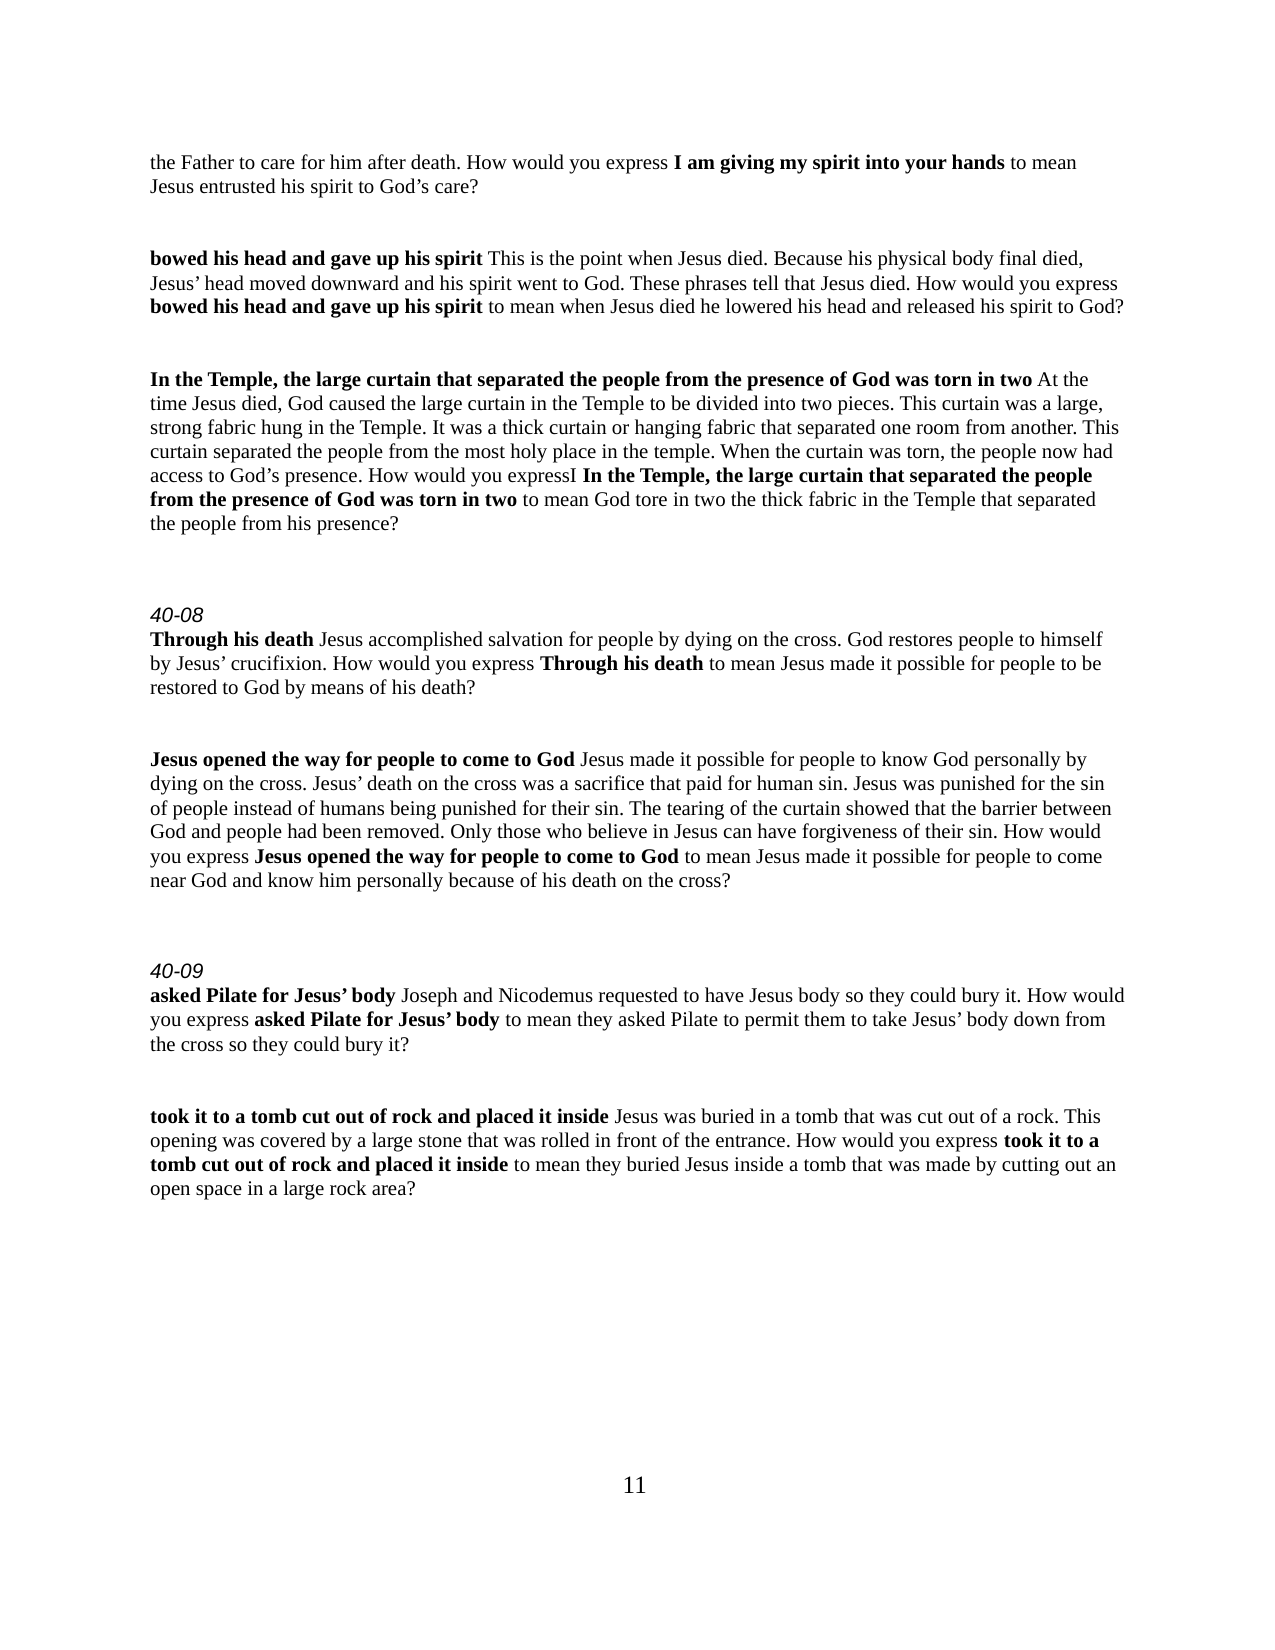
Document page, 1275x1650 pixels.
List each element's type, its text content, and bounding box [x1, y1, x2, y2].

subtitle 40-08 [150, 603, 1125, 627]
text Jesus opened the way for people to come to God Jesus made it possible for people to know God personally by dying on the cross. Jesus’ death on the cross was a sacrifice that paid for human sin. Jesus was punished for the sin of people instead of humans being punished for their sin. The tearing of the curtain showed that the barrier between God and people had been removed. Only those who believe in Jesus can have forgiveness of their sin. How would you express Jesus opened the way for people to come to God to mean Jesus made it possible for people to come near God and know him personally because of his death on the cross? [150, 747, 1125, 892]
text Through his death Jesus accomplished salvation for people by dying on the cross. God restores people to himself by Jesus’ crucifixion. How would you express Through his death to mean Jesus made it possible for people to be restored to God by means of his death? [150, 627, 1125, 699]
text asked Pilate for Jesus’ body Joseph and Nicodemus requested to have Jesus body so they could bury it. How would you express asked Pilate for Jesus’ body to mean they asked Pilate to permit them to take Jesus’ body down from the cross so they could bury it? [150, 983, 1125, 1056]
text bowed his head and gave up his spirit This is the point when Jesus died. Because his physical body final died, Jesus’ head moved downward and his spirit went to God. These phrases tell that Jesus died. How would you express bowed his head and gave up his spirit to mean when Jesus died he lowered his head and released his spirit to God? [150, 246, 1125, 318]
text took it to a tomb cut out of rock and placed it inside Jesus was buried in a tomb that was cut out of a rock. This opening was covered by a large stone that was rolled in front of the entrance. How would you express took it to a tomb cut out of rock and placed it inside to mean they buried Jesus inside a tomb that was made by cutting out an open space in a large rock area? [150, 1104, 1125, 1200]
subtitle 40-09 [150, 959, 1125, 983]
text In the Temple, the large curtain that separated the people from the presence of God was torn in two At the time Jesus died, God caused the large curtain in the Temple to be divided into two pieces. This curtain was a large, strong fabric hung in the Temple. It was a thick curtain or hanging fabric that separated one room from another. This curtain separated the people from the most holy place in the temple. When the curtain was torn, the people now had access to God’s presence. How would you expressI In the Temple, the large curtain that separated the people from the presence of God was torn in two to mean God tore in two the thick fabric in the Temple that separated the people from his presence? [150, 367, 1125, 535]
text the Father to care for him after death. How would you express I am giving my spirit into your hands to mean Jesus entrusted his spirit to God’s care? [150, 150, 1125, 198]
